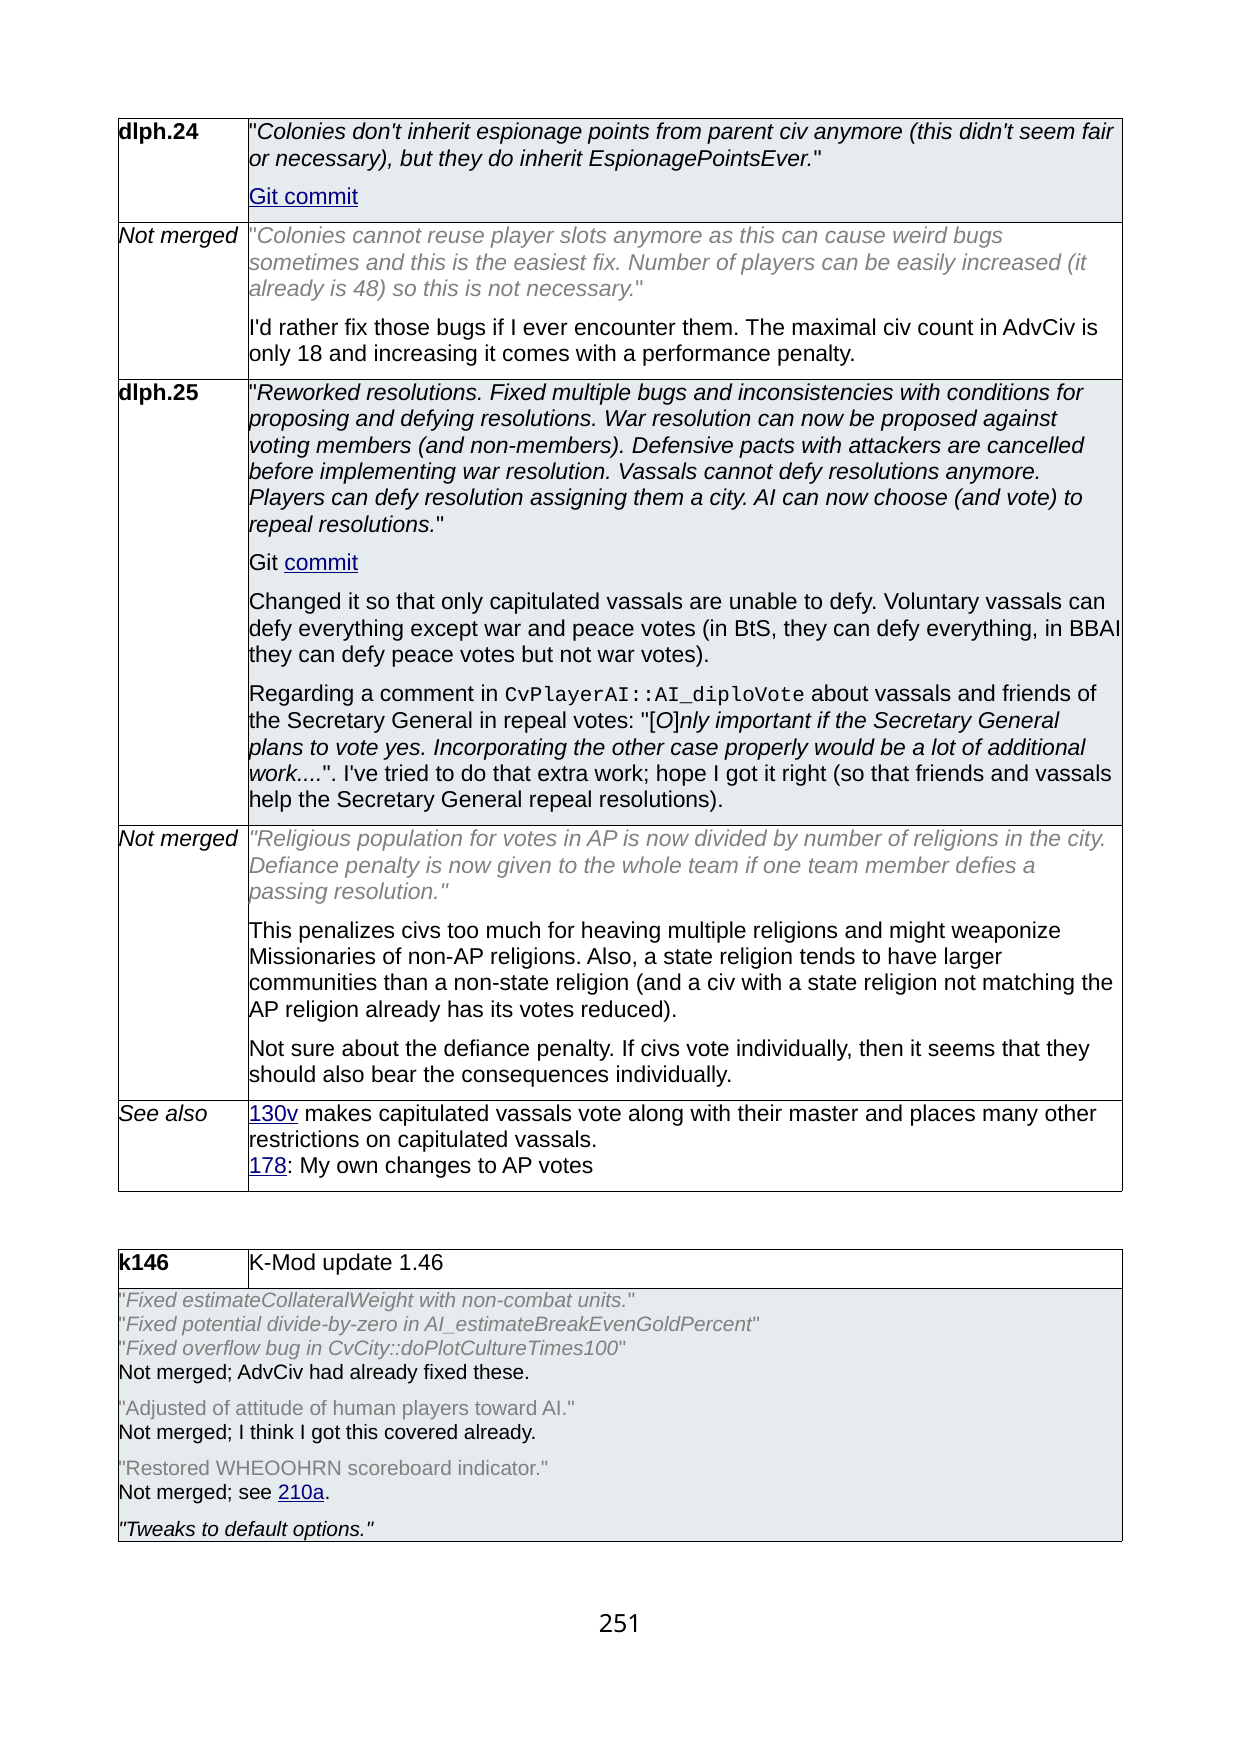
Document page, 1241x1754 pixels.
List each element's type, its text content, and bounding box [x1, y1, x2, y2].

table_cell dlph.24 [119, 119, 248, 222]
table_cell "Reworked resolutions. Fixed multiple bugs and inconsistencies with conditions for proposing and defying resolutions. War resolution can now be proposed against voting members (and non-members). Defensive pacts with attackers are cancelled before implementing war resolution. Vassals cannot defy resolutions anymore. Players can defy resolution assigning them a city. AI can now choose (and vote) to repeal resolutions." Git commit Changed it so that only capitulated vassals are unable to defy. Voluntary vassals can defy everything except war and peace votes (in BtS, they can defy everything, in BBAI they can defy peace votes but not war votes). Regarding a comment in CvPlayerAI::AI_diploVote about vassals and friends of the Secretary General in repeal votes: "[O]nly important if the Secretary General plans to vote yes. Incorporating the other case properly would be a lot of additional work....". I've tried to do that extra work; hope I got it right (so that friends and vassals help the Secretary General repeal resolutions). [249, 380, 1122, 825]
table_cell "Colonies cannot reuse player slots anymore as this can cause weird bugs sometimes and this is the easiest fix. Number of players can be easily increased (it already is 48) so this is not necessary." I'd rather fix those bugs if I ever encounter them. The maximal civ count in AdvCiv is only 18 and increasing it comes with a performance penalty. [249, 223, 1122, 379]
table_cell See also [119, 1101, 248, 1191]
table_header k146 [119, 1250, 248, 1288]
table_cell "Colonies don't inherit espionage points from parent civ anymore (this didn't seem fair or necessary), but they do inherit EspionagePointsEver." Git commit [249, 119, 1122, 222]
table_cell 130v makes capitulated vassals vote along with their master and places many other restrictions on capitulated vassals. 178: My own changes to AP votes [249, 1101, 1122, 1191]
table_cell dlph.25 [119, 380, 248, 825]
table_cell "Fixed estimateCollateralWeight with non-combat units." "Fixed potential divide-by-zero in AI_estimateBreakEvenGoldPercent" "Fixed overflow bug in CvCity::doPlotCultureTimes100" Not merged; AdvCiv had already fixed these. "Adjusted of attitude of human players toward AI." Not merged; I think I got this covered already. "Restored WHEOOHRN scoreboard indicator." Not merged; see 210a. "Tweaks to default options." [119, 1289, 1122, 1541]
table_cell "Religious population for votes in AP is now divided by number of religions in the city. Defiance penalty is now given to the whole team if one team member defies a passing resolution." This penalizes civs too much for heaving multiple religions and might weaponize Missionaries of non-AP religions. Also, a state religion tends to have larger communities than a non-state religion (and a civ with a state religion not matching the AP religion already has its votes reduced). Not sure about the defiance penalty. If civs vote individually, then it seems that they should also bear the consequences individually. [249, 826, 1122, 1099]
table_header K-Mod update 1.46 [249, 1250, 1122, 1288]
table_cell Not merged [119, 223, 248, 379]
table_cell Not merged [119, 826, 248, 1099]
